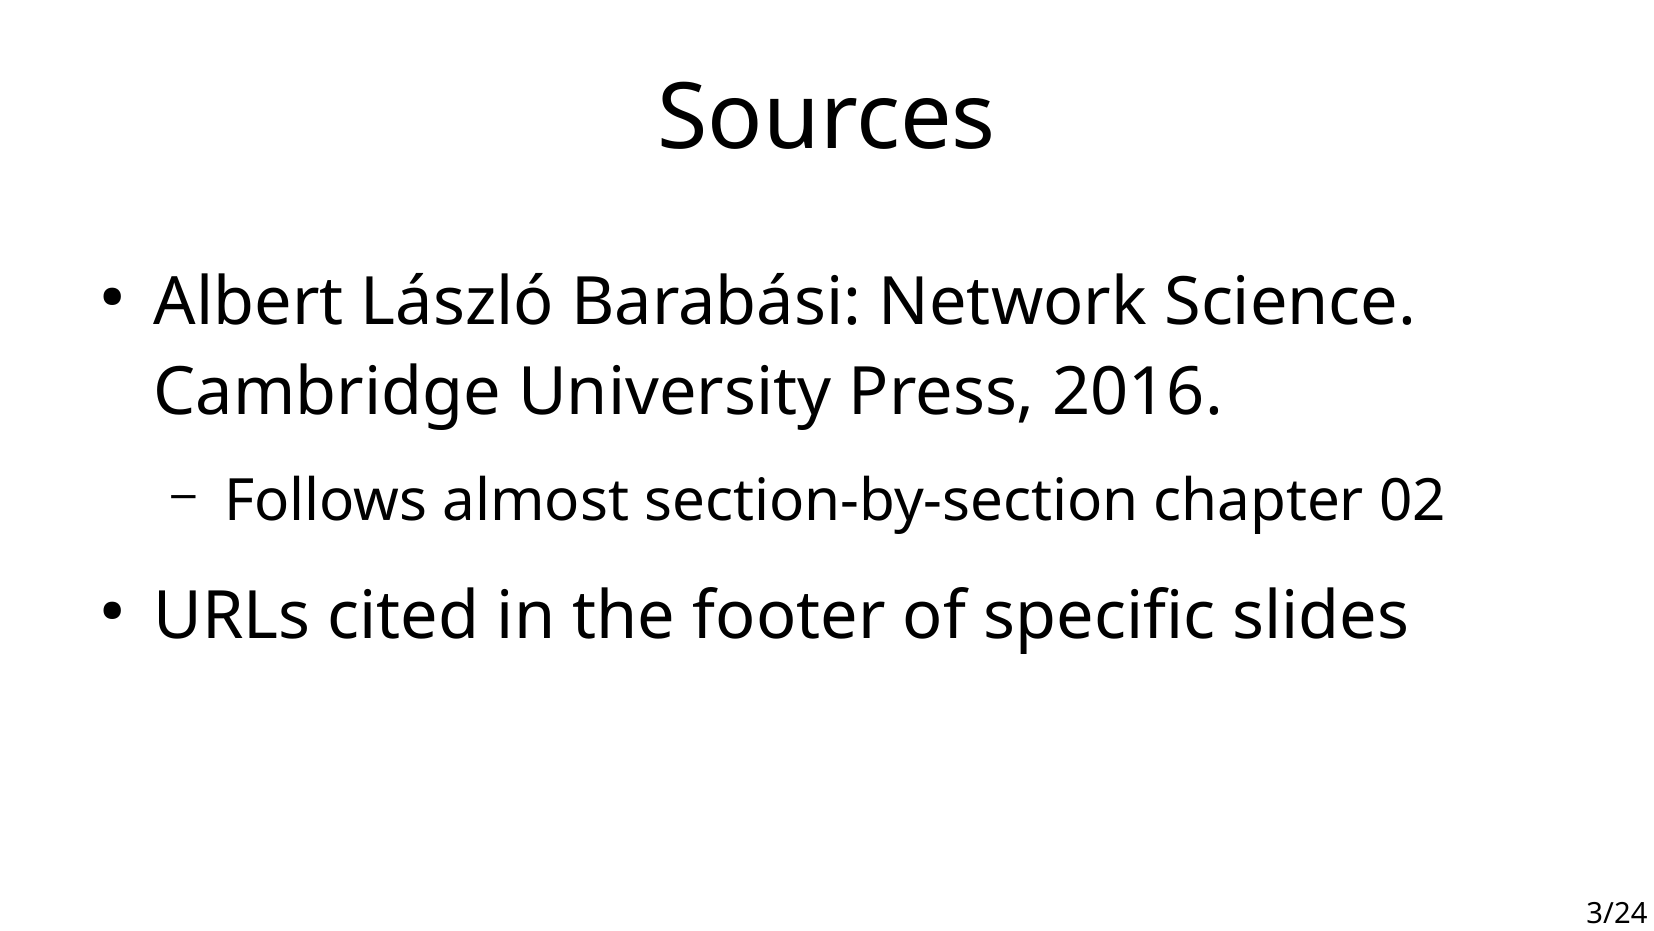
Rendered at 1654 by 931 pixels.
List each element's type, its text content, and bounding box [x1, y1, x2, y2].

list Albert László Barabási: Network Science. Cambridge University Press, 2016. Follows almost section-by-section chapter 02 URLs cited in the footer of specific slides [82, 253, 1571, 793]
title Sources [82, 1, 1571, 226]
